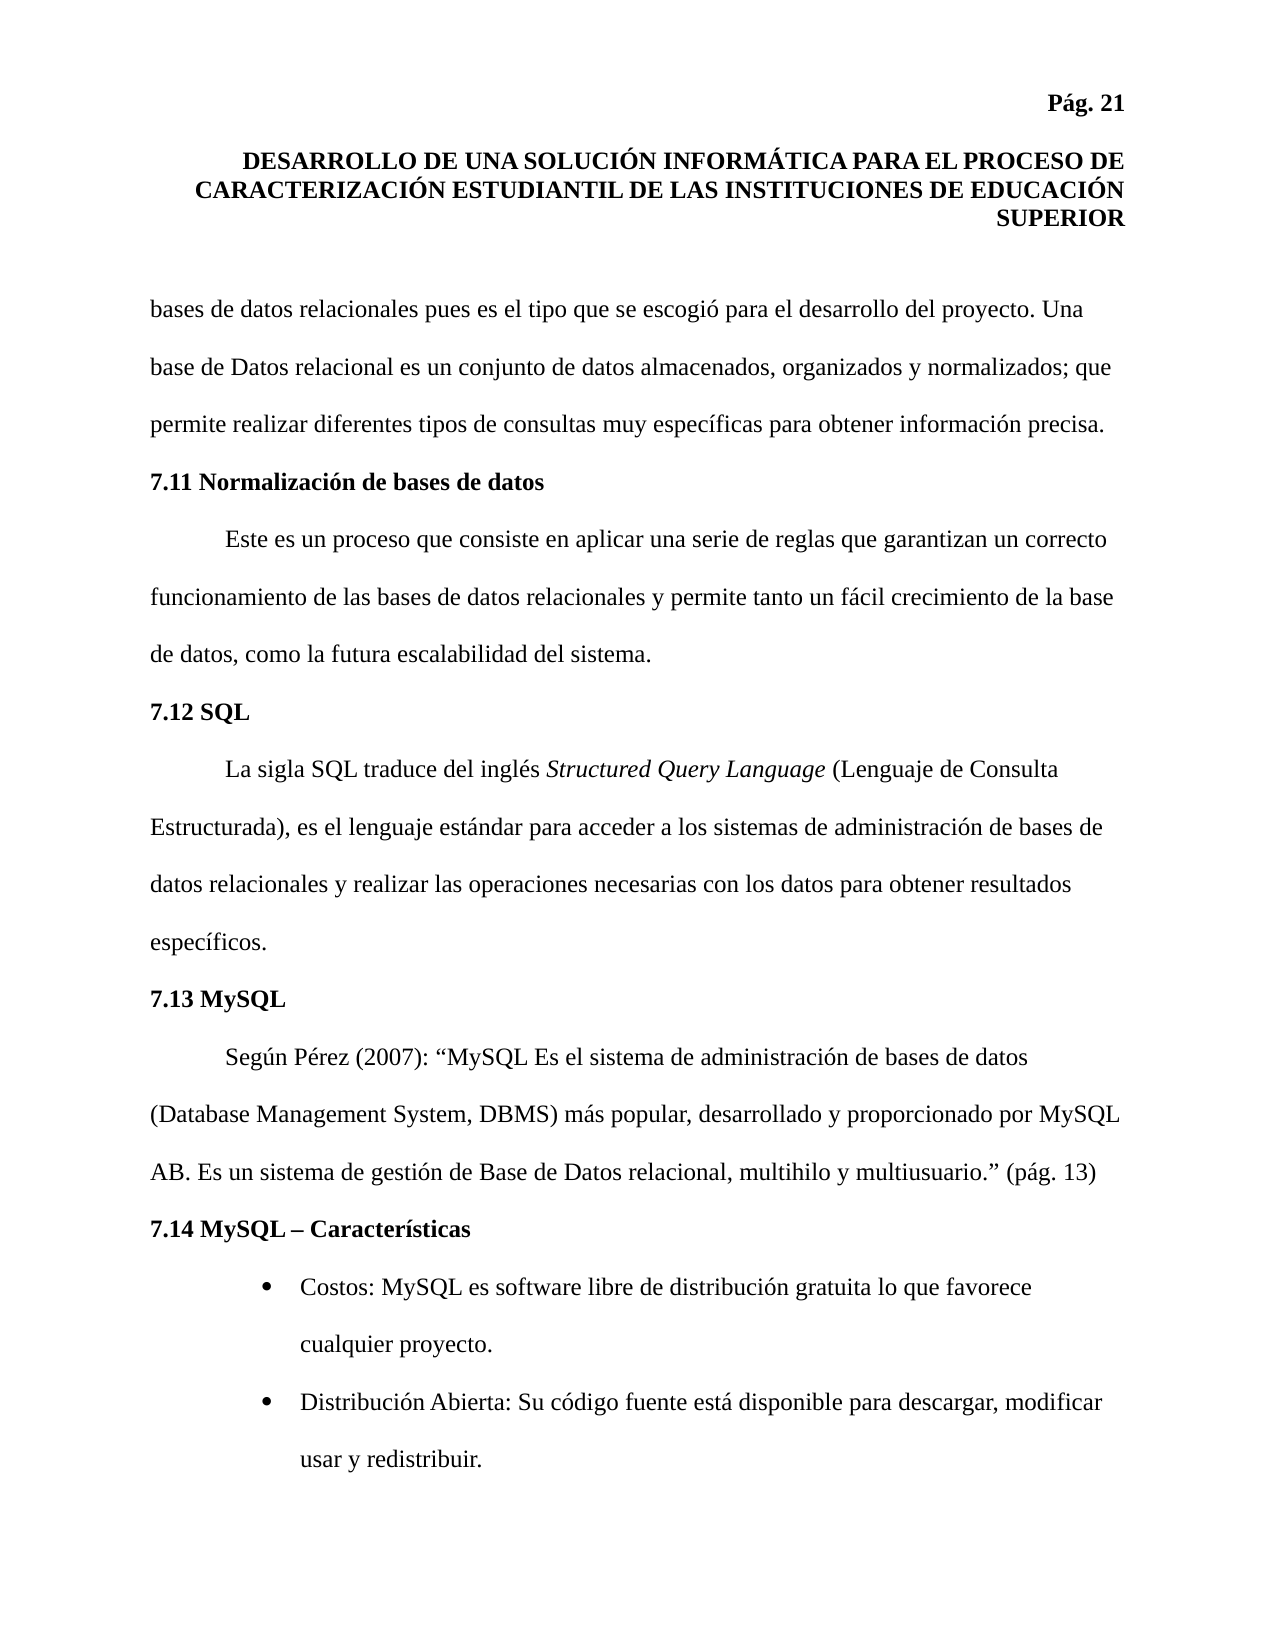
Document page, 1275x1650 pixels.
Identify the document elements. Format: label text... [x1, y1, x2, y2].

subtitle 7.14 MySQL – Características [150, 1214, 1125, 1243]
text Según Pérez (2007): “MySQL Es el sistema de administración de bases de datos (Database Management System, DBMS) más popular, desarrollado y proporcionado por MySQL AB. Es un sistema de gestión de Base de Datos relacional, multihilo y multiusuario.” (pág. 13) [150, 1042, 1125, 1186]
text bases de datos relacionales pues es el tipo que se escogió para el desarrollo del proyecto. Una base de Datos relacional es un conjunto de datos almacenados, organizados y normalizados; que permite realizar diferentes tipos de consultas muy específicas para obtener información precisa. [150, 294, 1125, 438]
list Costos: MySQL es software libre de distribución gratuita lo que favorece cualquier proyecto. [262, 1272, 1125, 1358]
subtitle 7.11 Normalización de bases de datos [150, 467, 1125, 496]
text Este es un proceso que consiste en aplicar una serie de reglas que garantizan un correcto funcionamiento de las bases de datos relacionales y permite tanto un fácil crecimiento de la base de datos, como la futura escalabilidad del sistema. [150, 524, 1125, 668]
subtitle 7.13 MySQL [150, 984, 1125, 1013]
text La sigla SQL traduce del inglés Structured Query Language (Lenguaje de Consulta Estructurada), es el lenguaje estándar para acceder a los sistemas de administración de bases de datos relacionales y realizar las operaciones necesarias con los datos para obtener resultados específicos. [150, 754, 1125, 956]
subtitle 7.12 SQL [150, 697, 1125, 726]
list Distribución Abierta: Su código fuente está disponible para descargar, modificar usar y redistribuir. [262, 1387, 1125, 1473]
